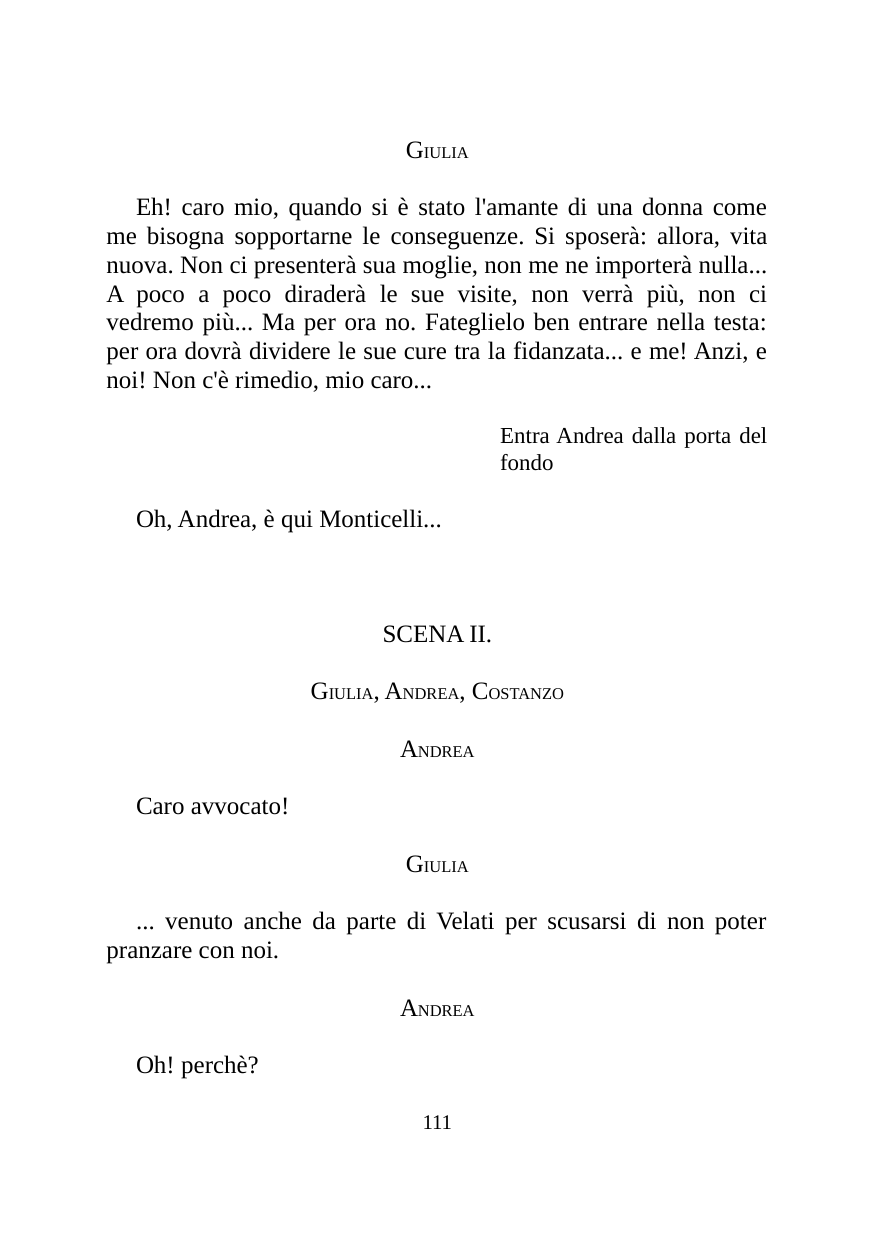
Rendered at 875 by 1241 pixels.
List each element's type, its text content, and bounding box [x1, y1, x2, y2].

text Giulia [106, 849, 768, 878]
text Andrea [106, 734, 768, 763]
text ... venuto anche da parte di Velati per scusarsi di non poter pranzare con noi. [106, 906, 768, 964]
text Oh! perchè? [106, 1050, 768, 1079]
text Giulia, Andrea, Costanzo [106, 676, 768, 705]
text Giulia [106, 135, 768, 164]
text Caro avvocato! [106, 791, 768, 820]
text SCENA II. [106, 619, 768, 648]
text Eh! caro mio, quando si è stato l'amante di una donna come me bisogna sopportarne le conseguenze. Si sposerà: allora, vita nuova. Non ci presenterà sua moglie, non me ne importerà nulla... A poco a poco diraderà le sue visite, non verrà più, non ci vedremo più... Ma per ora no. Fateglielo ben entrare nella testa: per ora dovrà dividere le sue cure tra la fidanzata... e me! Anzi, e noi! Non c'è rimedio, mio caro... [106, 192, 768, 394]
text Oh, Andrea, è qui Monticelli... [106, 504, 768, 533]
text Andrea [106, 993, 768, 1021]
text Entra Andrea dalla porta del fondo [500, 422, 768, 475]
